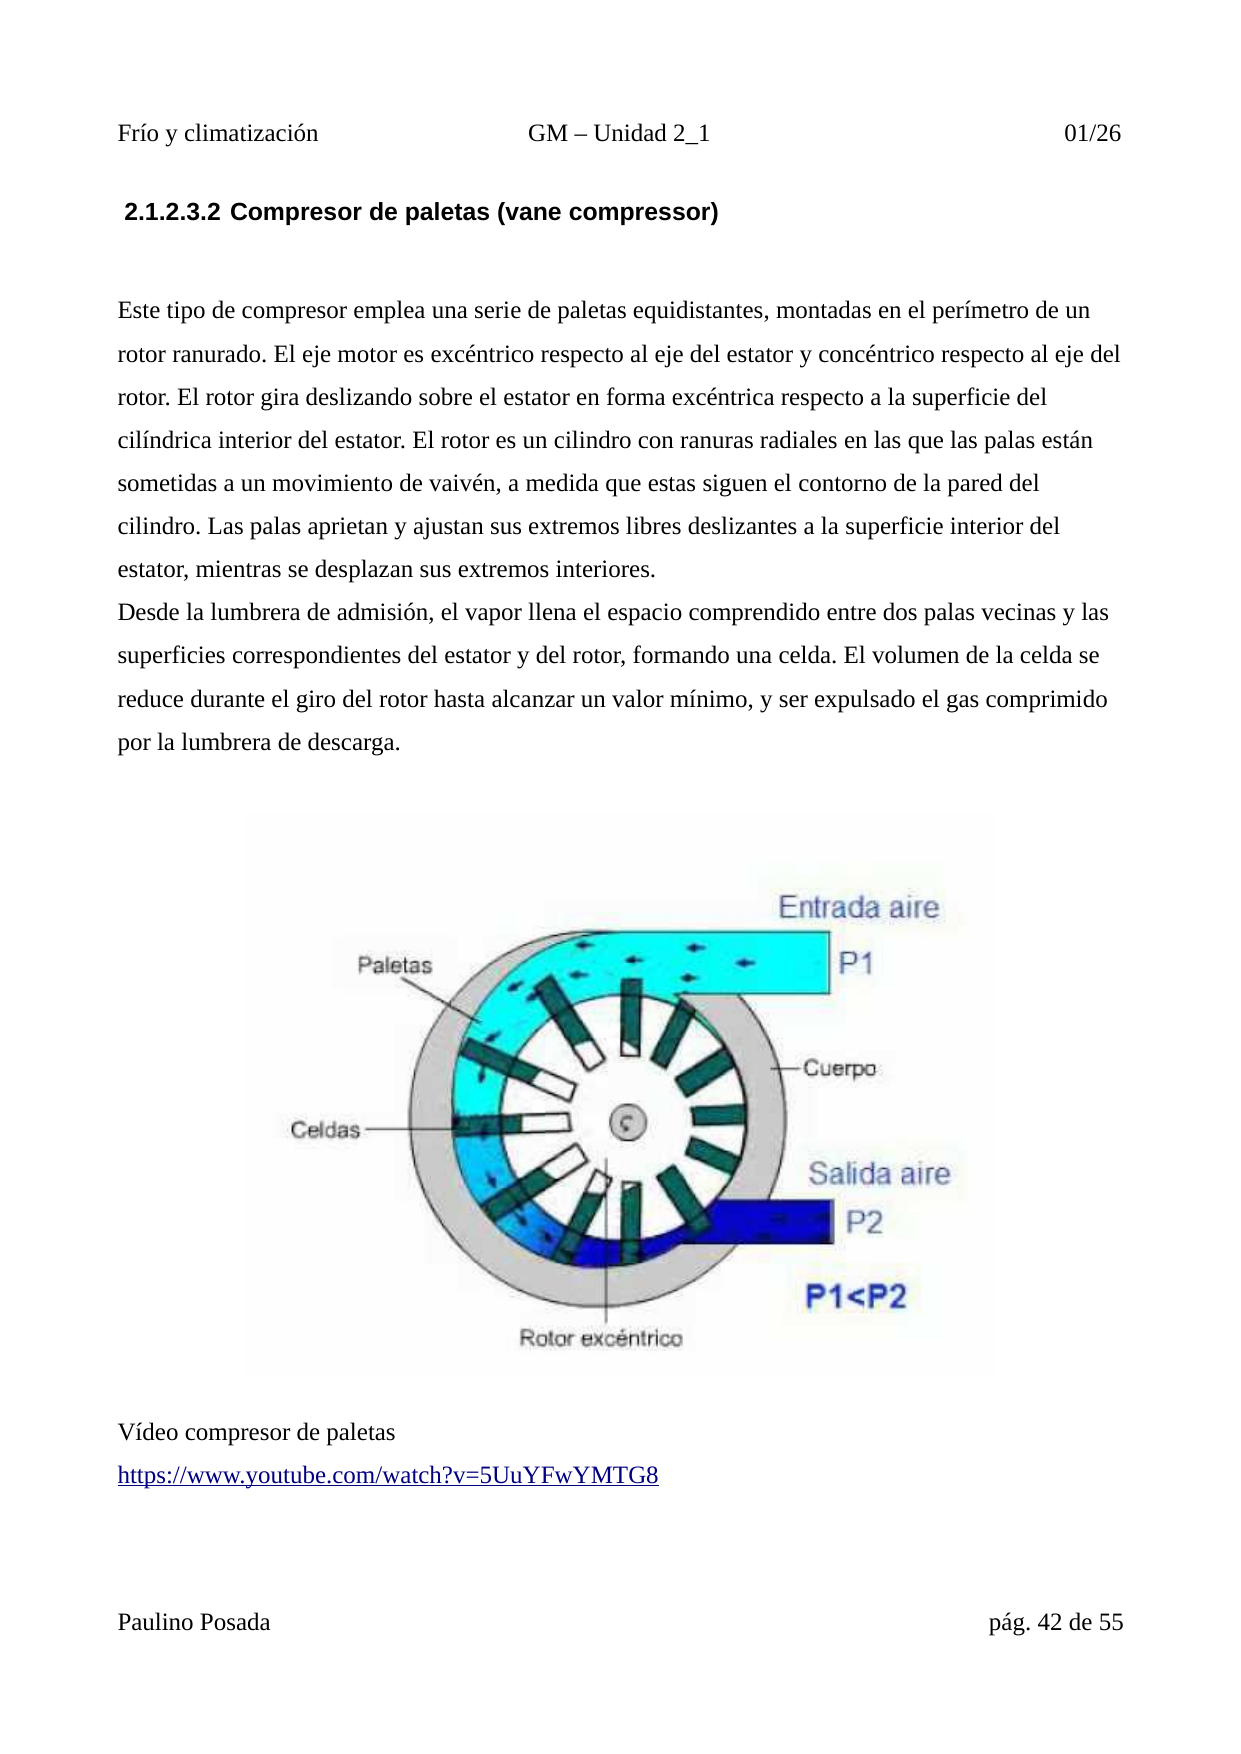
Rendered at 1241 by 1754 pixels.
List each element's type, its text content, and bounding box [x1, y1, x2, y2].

text Vídeo compresor de paletas [117, 1417, 1123, 1446]
text https://www.youtube.com/watch?v=5UuYFwYMTG8 [117, 1460, 1123, 1489]
subtitle Compresor de paletas (vane compressor) [117, 197, 1123, 226]
picture [245, 813, 996, 1376]
text Este tipo de compresor emplea una serie de paletas equidistantes, montadas en el perímetro de un rotor ranurado. El eje motor es excéntrico respecto al eje del estator y concéntrico respecto al eje del rotor. El rotor gira deslizando sobre el estator en forma excéntrica respecto a la superficie del cilíndrica interior del estator. El rotor es un cilindro con ranuras radiales en las que las palas están sometidas a un movimiento de vaivén, a medida que estas siguen el contorno de la pared del cilindro. Las palas aprietan y ajustan sus extremos libres deslizantes a la superficie interior del estator, mientras se desplazan sus extremos interiores. [117, 296, 1123, 583]
text Desde la lumbrera de admisión, el vapor llena el espacio comprendido entre dos palas vecinas y las superficies correspondientes del estator y del rotor, formando una celda. El volumen de la celda se reduce durante el giro del rotor hasta alcanzar un valor mínimo, y ser expulsado el gas comprimido por la lumbrera de descarga. [117, 597, 1123, 756]
